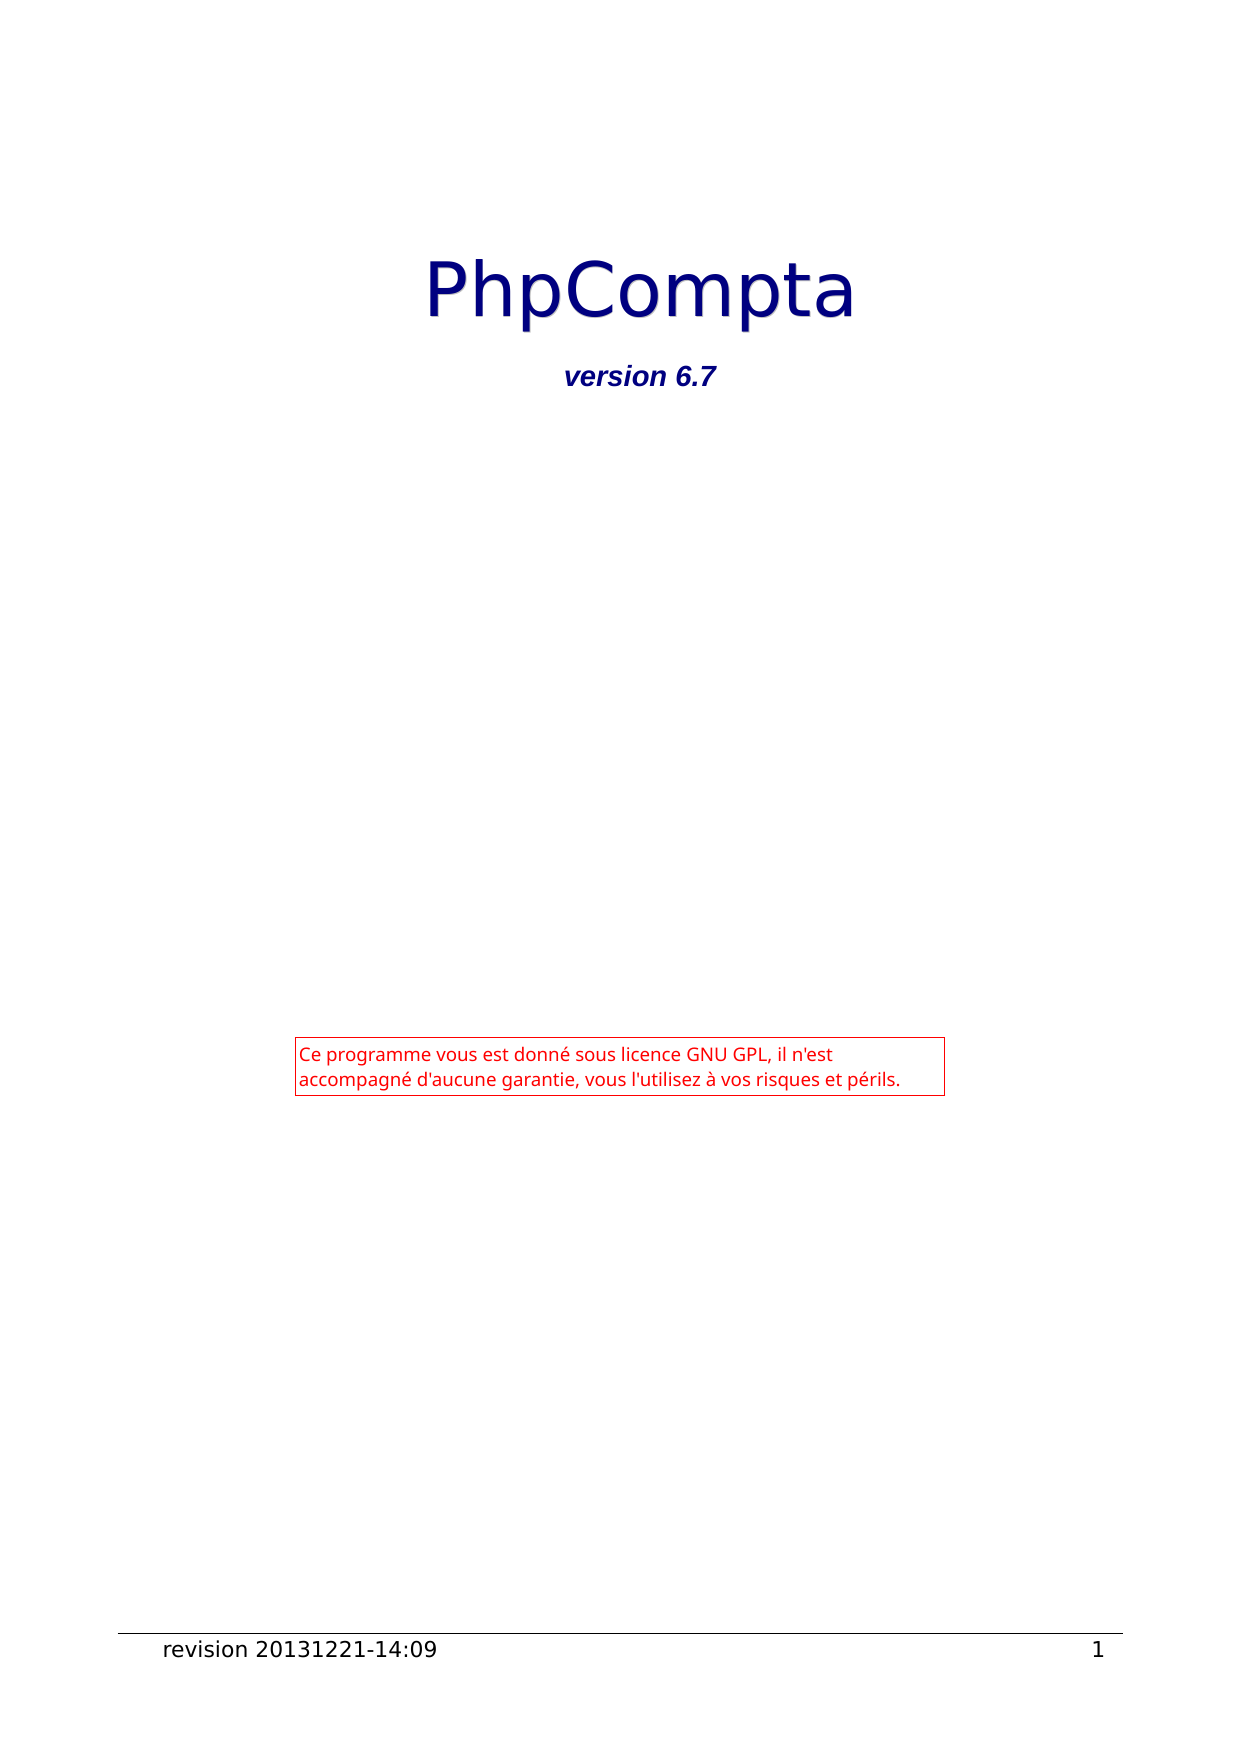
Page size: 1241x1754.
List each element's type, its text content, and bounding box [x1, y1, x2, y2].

text Ce programme vous est donné sous licence GNU GPL, il n'est accompagné d'aucune garantie, vous l'utilisez à vos risques et périls. [296, 1038, 944, 1095]
subtitle version 6.7 [159, 359, 1123, 393]
title PhpCompta [159, 247, 1123, 334]
